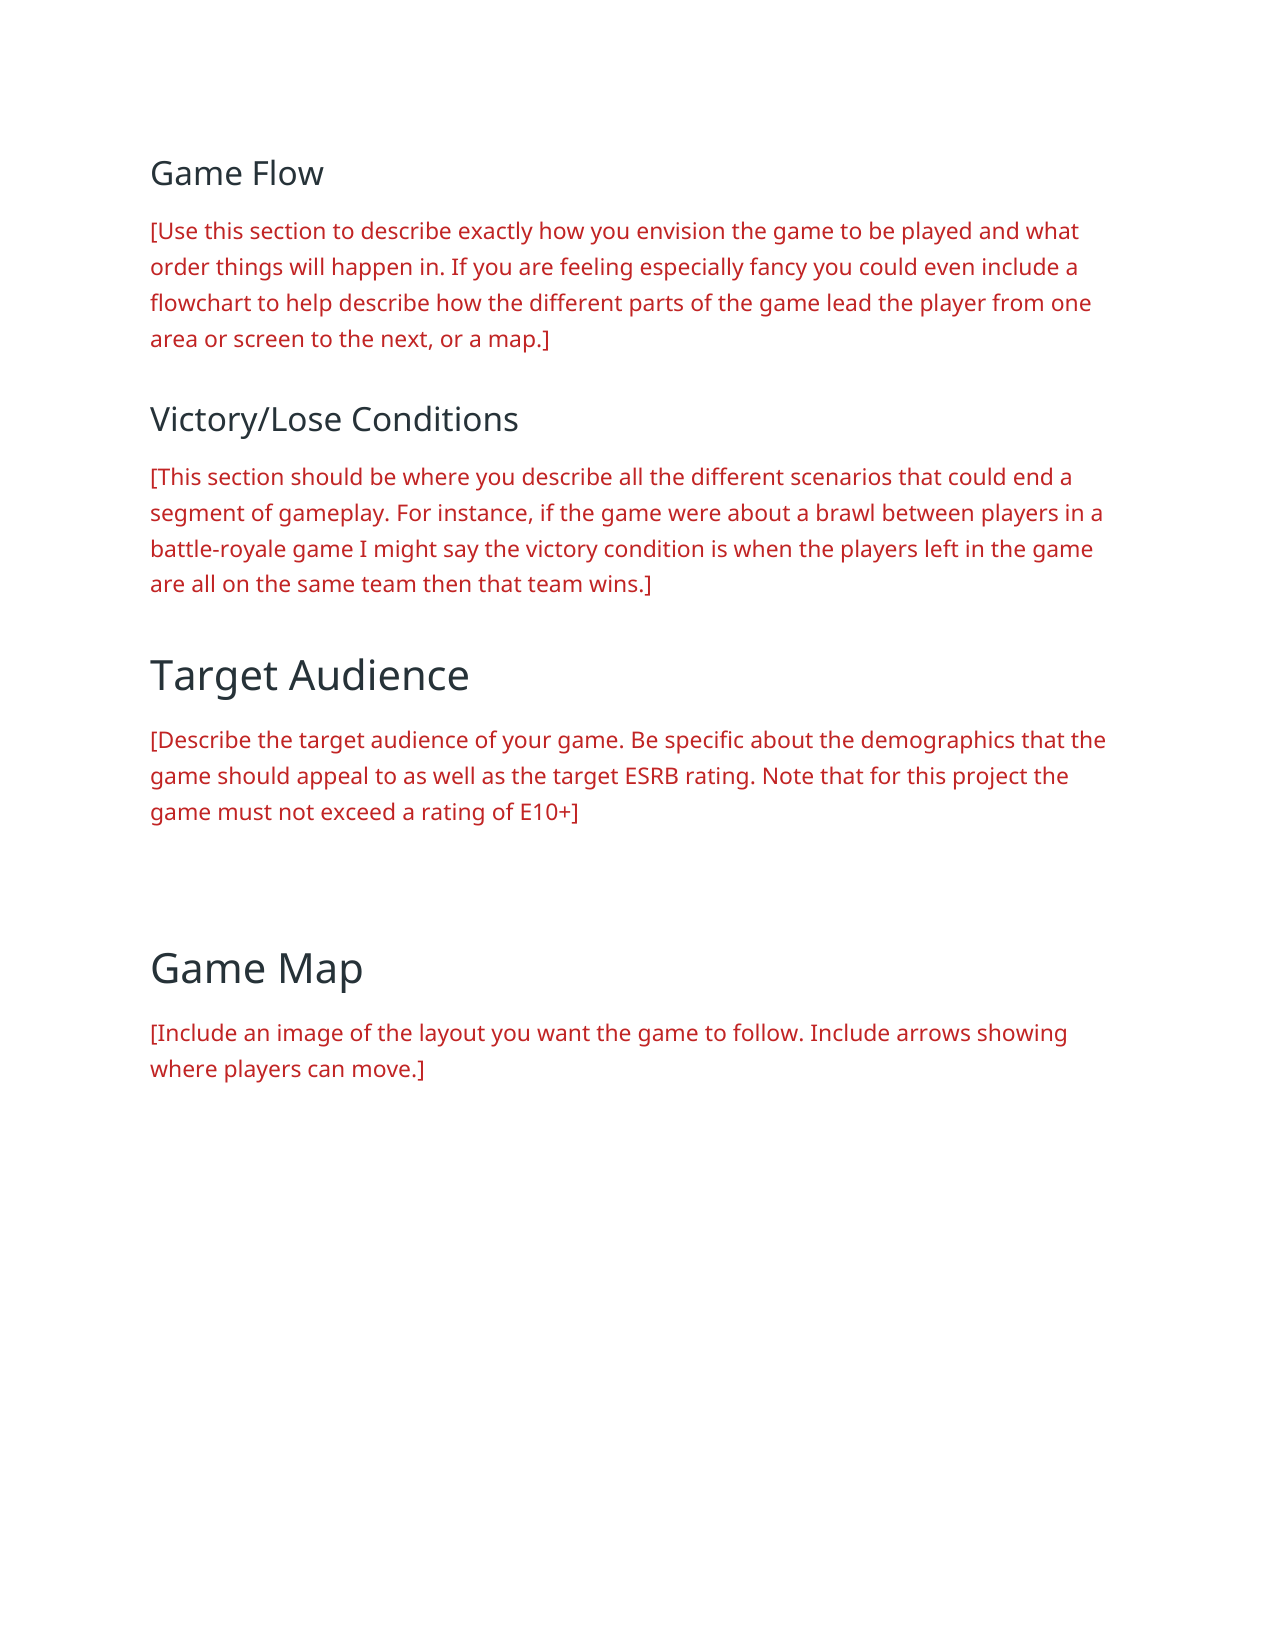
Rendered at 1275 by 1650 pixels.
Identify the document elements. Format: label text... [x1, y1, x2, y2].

text [Include an image of the layout you want the game to follow. Include arrows showing where players can move.] [150, 1017, 1125, 1084]
text [Describe the target audience of your game. Be specific about the demographics that the game should appeal to as well as the target ESRB rating. Note that for this project the game must not exceed a rating of E10+] [150, 724, 1125, 827]
text [Use this section to describe exactly how you envision the game to be played and what order things will happen in. If you are feeling especially fancy you could even include a flowchart to help describe how the different parts of the game lead the player from one area or screen to the next, or a map.] [150, 215, 1125, 354]
subtitle Target Audience [150, 646, 1125, 703]
subtitle Game Map [150, 939, 1125, 996]
subtitle Game Flow [150, 150, 1125, 195]
subtitle Victory/Lose Conditions [150, 396, 1125, 441]
text [This section should be where you describe all the different scenarios that could end a segment of gameplay. For instance, if the game were about a brawl between players in a battle-royale game I might say the victory condition is when the players left in the game are all on the same team then that team wins.] [150, 461, 1125, 600]
